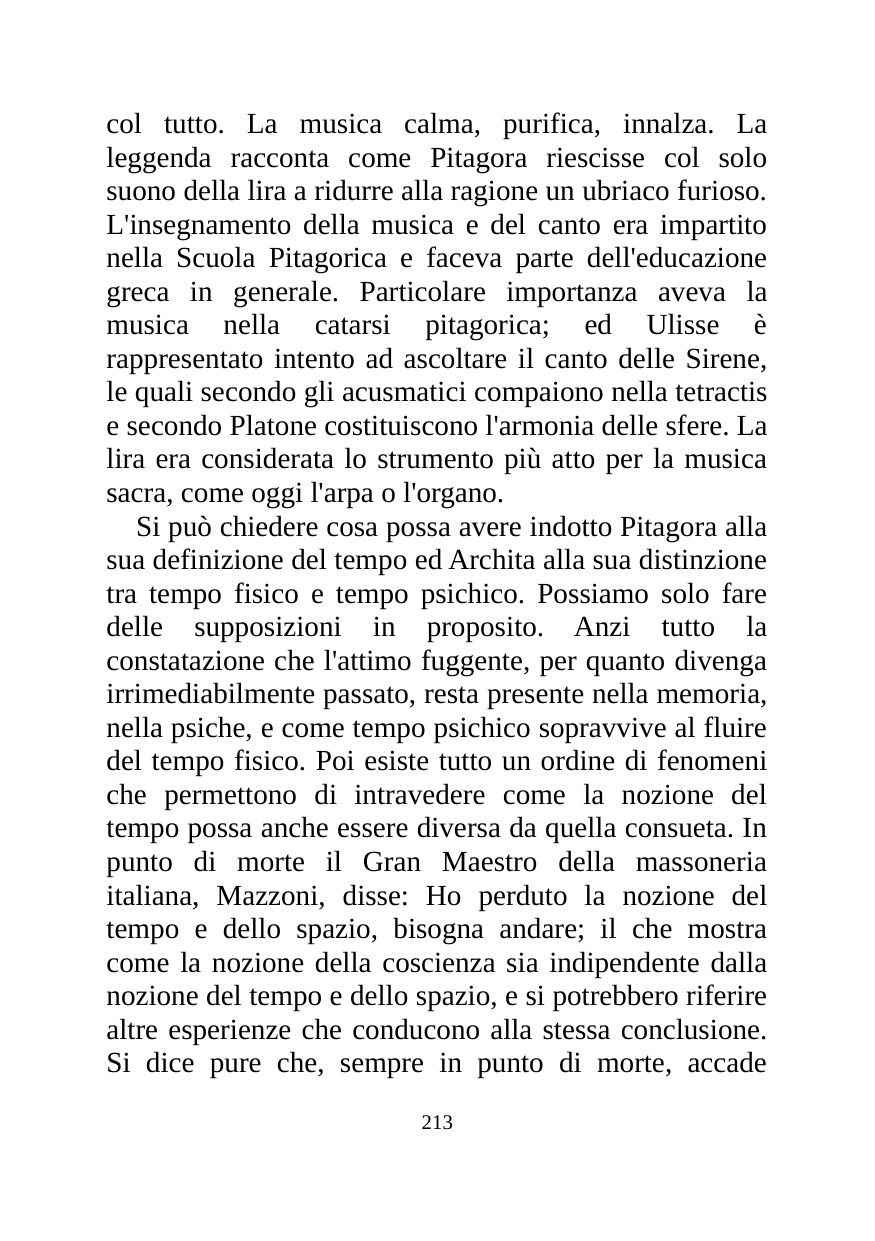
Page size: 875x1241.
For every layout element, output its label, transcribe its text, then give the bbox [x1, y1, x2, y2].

text col tutto. La musica calma, purifica, innalza. La leggenda racconta come Pitagora riescisse col solo suono della lira a ridurre alla ragione un ubriaco furioso. L'insegnamento della musica e del canto era impartito nella Scuola Pitagorica e faceva parte dell'educazione greca in generale. Particolare importanza aveva la musica nella catarsi pitagorica; ed Ulisse è rappresentato intento ad ascoltare il canto delle Sirene, le quali secondo gli acusmatici compaiono nella tetractis e secondo Platone costituiscono l'armonia delle sfere. La lira era considerata lo strumento più atto per la musica sacra, come oggi l'arpa o l'organo. [106, 106, 768, 509]
text Si può chiedere cosa possa avere indotto Pitagora alla sua definizione del tempo ed Archita alla sua distinzione tra tempo fisico e tempo psichico. Possiamo solo fare delle supposizioni in proposito. Anzi tutto la constatazione che l'attimo fuggente, per quanto divenga irrimediabilmente passato, resta presente nella memoria, nella psiche, e come tempo psichico sopravvive al fluire del tempo fisico. Poi esiste tutto un ordine di fenomeni che permettono di intravedere come la nozione del tempo possa anche essere diversa da quella consueta. In punto di morte il Gran Maestro della massoneria italiana, Mazzoni, disse: Ho perduto la nozione del tempo e dello spazio, bisogna andare; il che mostra come la nozione della coscienza sia indipendente dalla nozione del tempo e dello spazio, e si potrebbero riferire altre esperienze che conducono alla stessa conclusione. Si dice pure che, sempre in punto di morte, accade [106, 509, 768, 1079]
